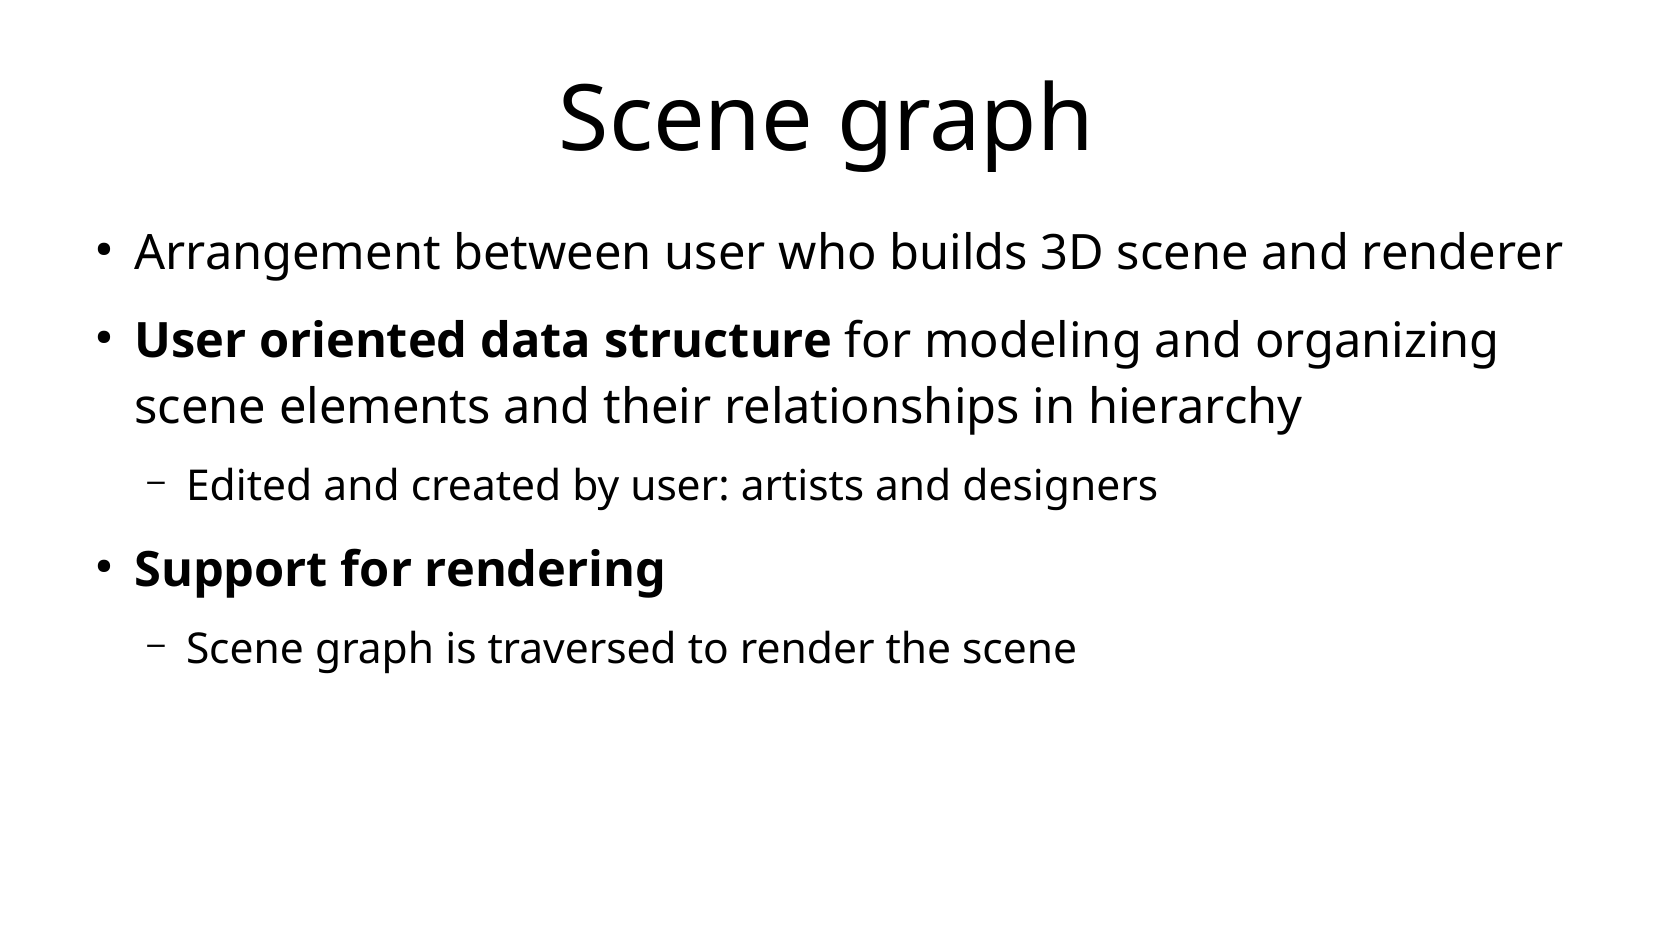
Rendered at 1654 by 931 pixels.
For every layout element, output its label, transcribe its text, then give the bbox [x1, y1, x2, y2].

list Arrangement between user who builds 3D scene and renderer User oriented data structure for modeling and organizing scene elements and their relationships in hierarchy Edited and created by user: artists and designers Support for rendering Scene graph is traversed to render the scene [82, 217, 1571, 758]
title Scene graph [82, 37, 1571, 193]
